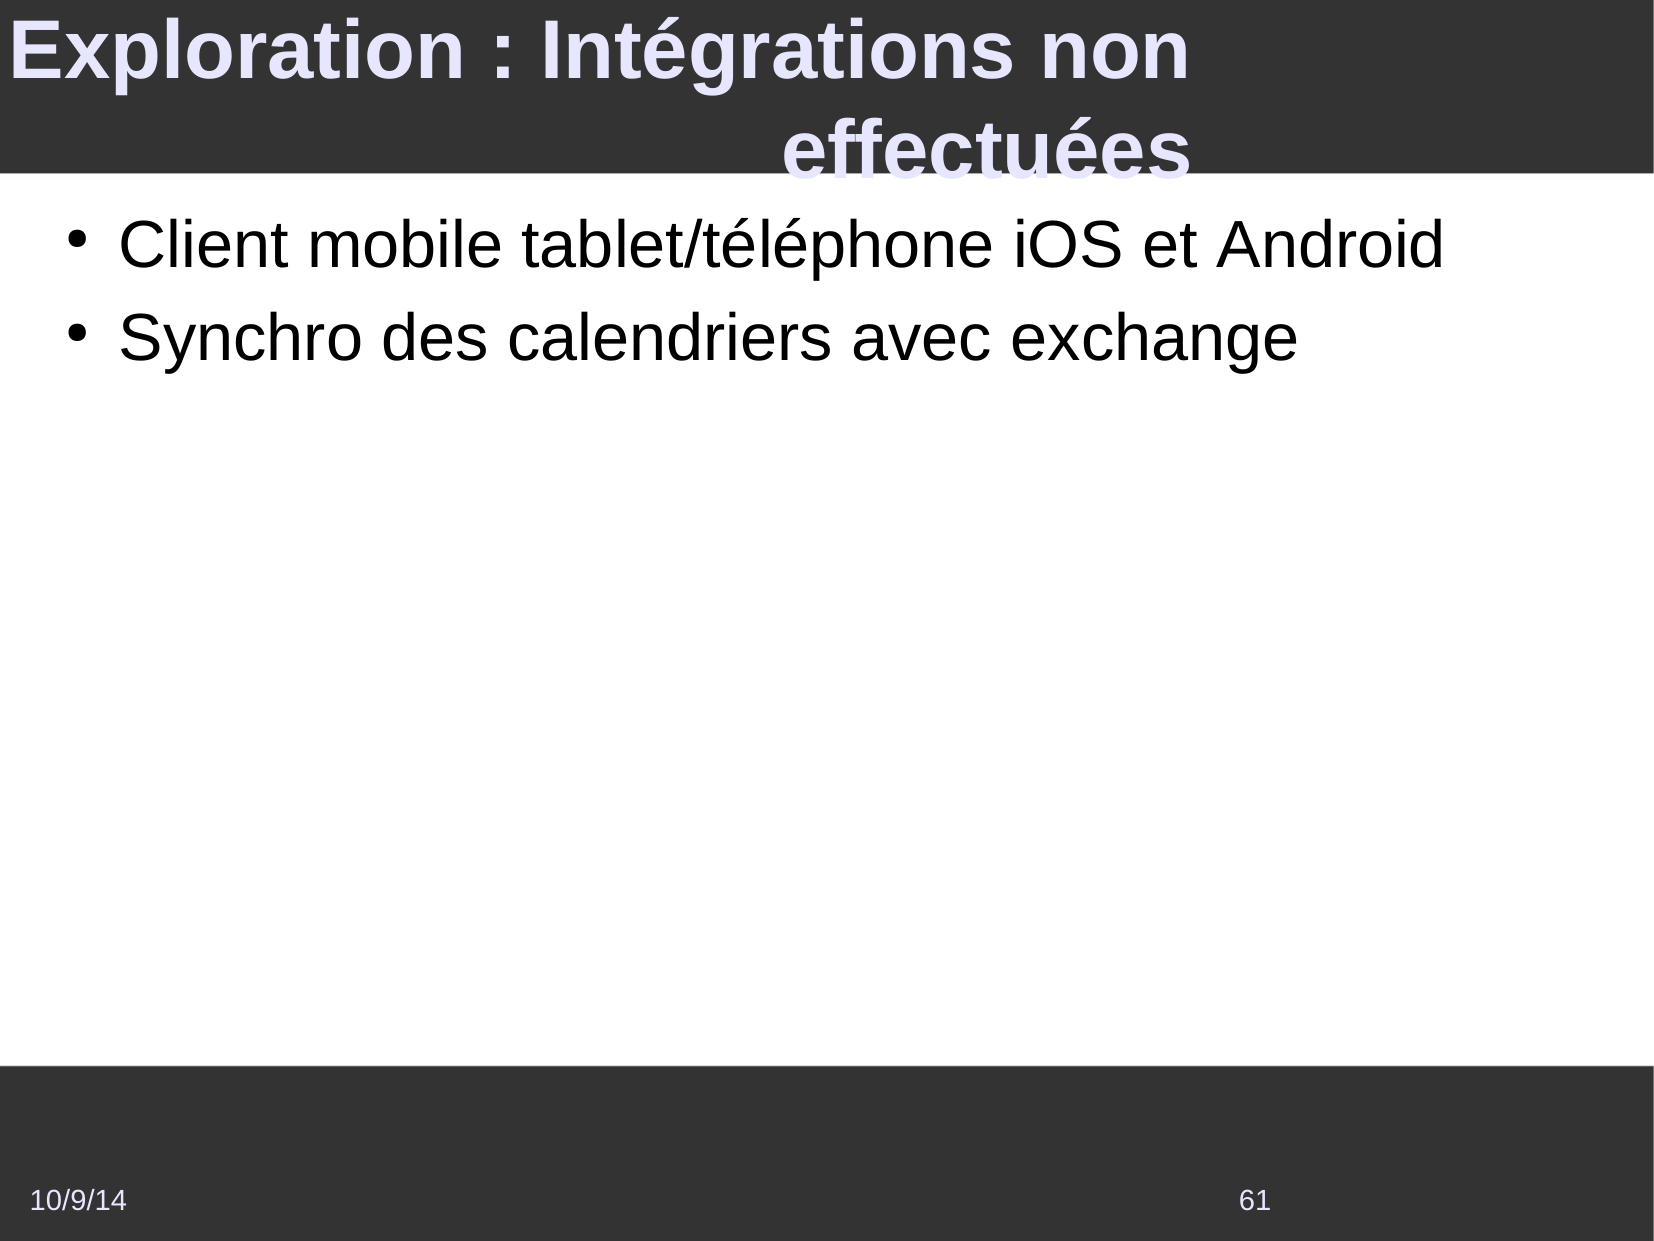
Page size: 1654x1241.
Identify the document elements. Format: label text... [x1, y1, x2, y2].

text_box [1238, 1181, 1625, 1241]
text_box 10/9/14 [29, 1181, 566, 1241]
picture [0, 0, 1654, 1241]
title Exploration : Intégrations non effectuées [8, 0, 1591, 196]
list Client mobile tablet/téléphone iOS et Android Synchro des calendriers avec exchange [30, 200, 1621, 751]
